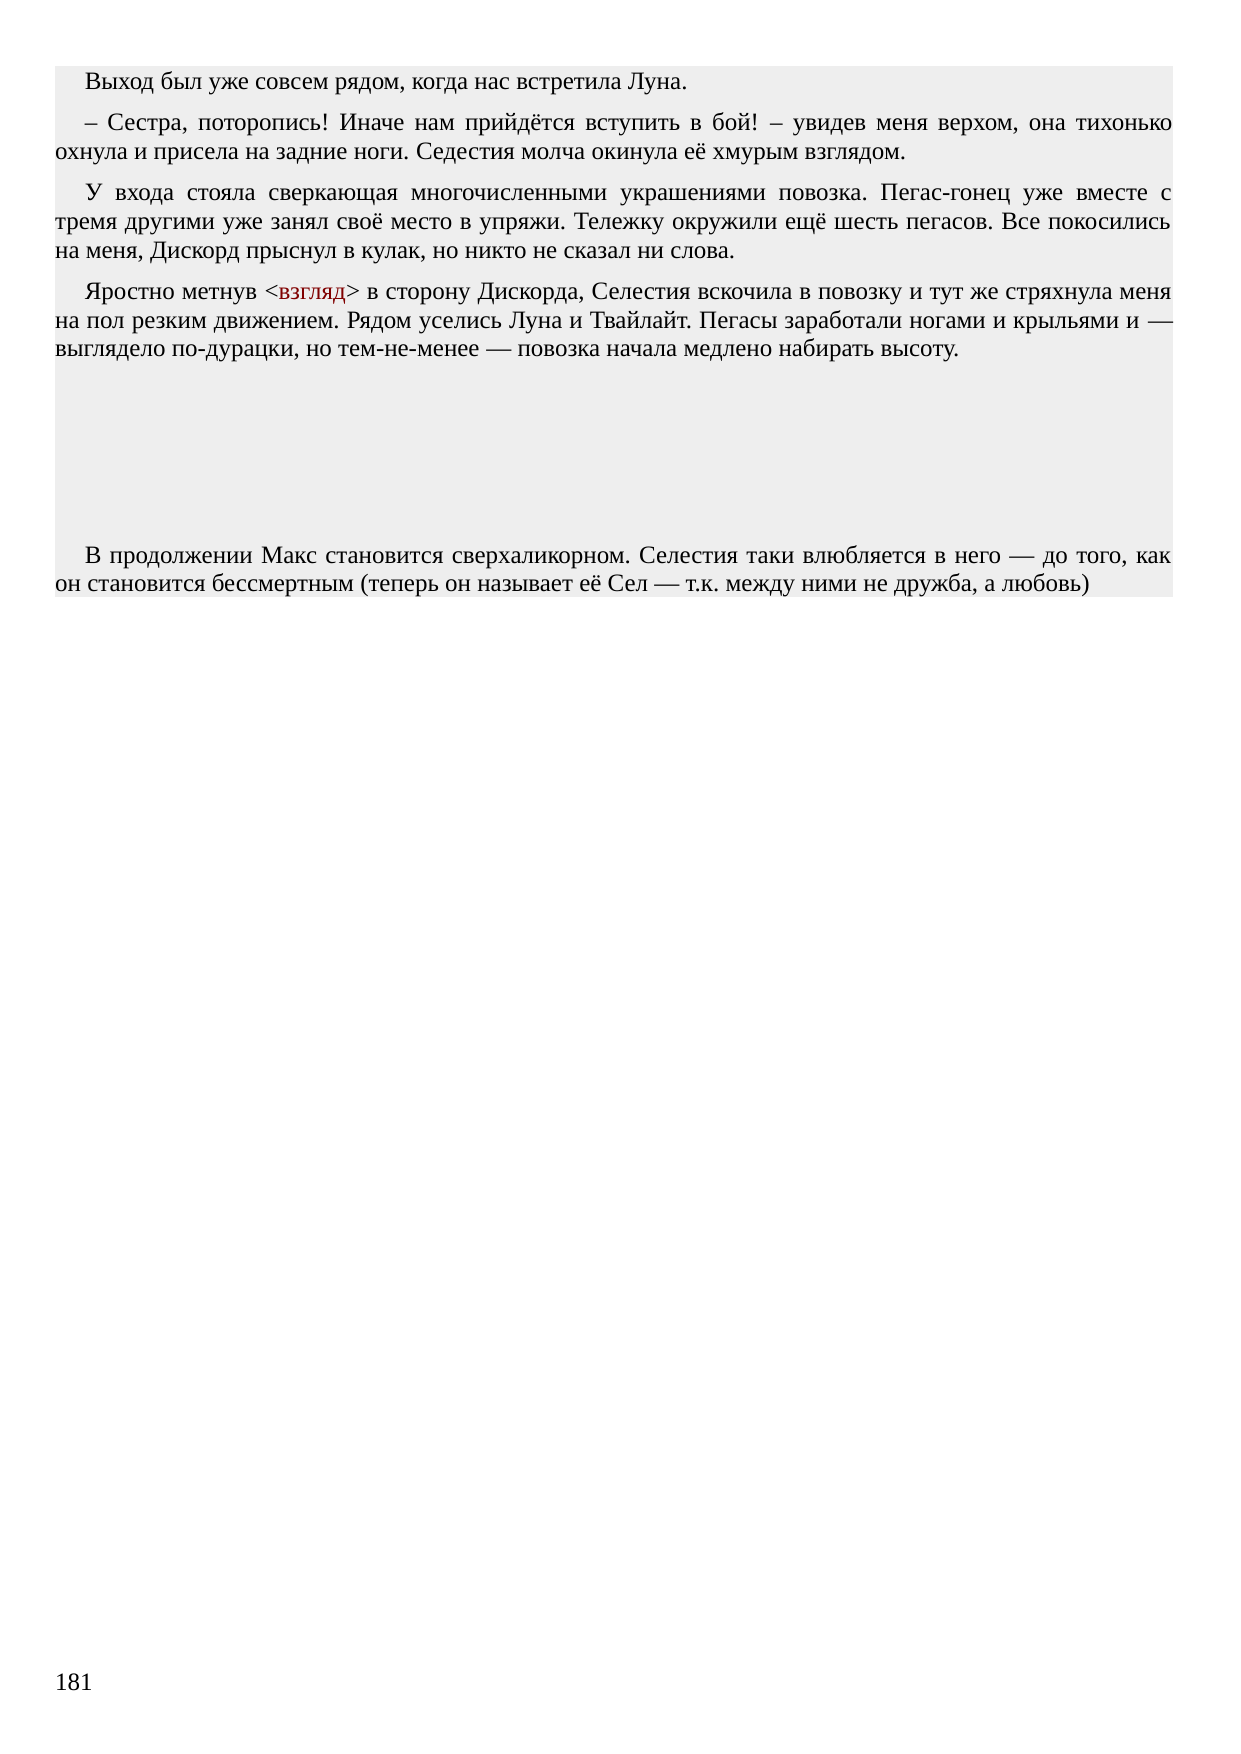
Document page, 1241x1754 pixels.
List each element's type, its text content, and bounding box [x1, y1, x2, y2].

text У входа стояла сверкающая многочисленными украшениями повозка. Пегас-гонец уже вместе с тремя другими уже занял своё место в упряжи. Тележку окружили ещё шесть пегасов. Все покосились на меня, Дискорд прыснул в кулак, но никто не сказал ни слова. [55, 177, 1173, 263]
text – Сестра, поторопись! Иначе нам прийдётся вступить в бой! – увидев меня верхом, она тихонько охнула и присела на задние ноги. Седестия молча окинула её хмурым взглядом. [55, 107, 1173, 165]
text Выход был уже совсем рядом, когда нас встретила Луна. [55, 66, 1173, 95]
text Яростно метнув <взгляд> в сторону Дискорда, Селестия вскочила в повозку и тут же стряхнула меня на пол резким движением. Рядом уселись Луна и Твайлайт. Пегасы заработали ногами и крыльями и — выглядело по-дурацки, но тем-не-менее — повозка начала медлено набирать высоту. [55, 276, 1173, 362]
text В продолжении Макс становится сверхаликорном. Селестия таки влюбляется в него — до того, как он становится бессмертным (теперь он называет её Сел — т.к. между ними не дружба, а любовь) [55, 540, 1173, 597]
